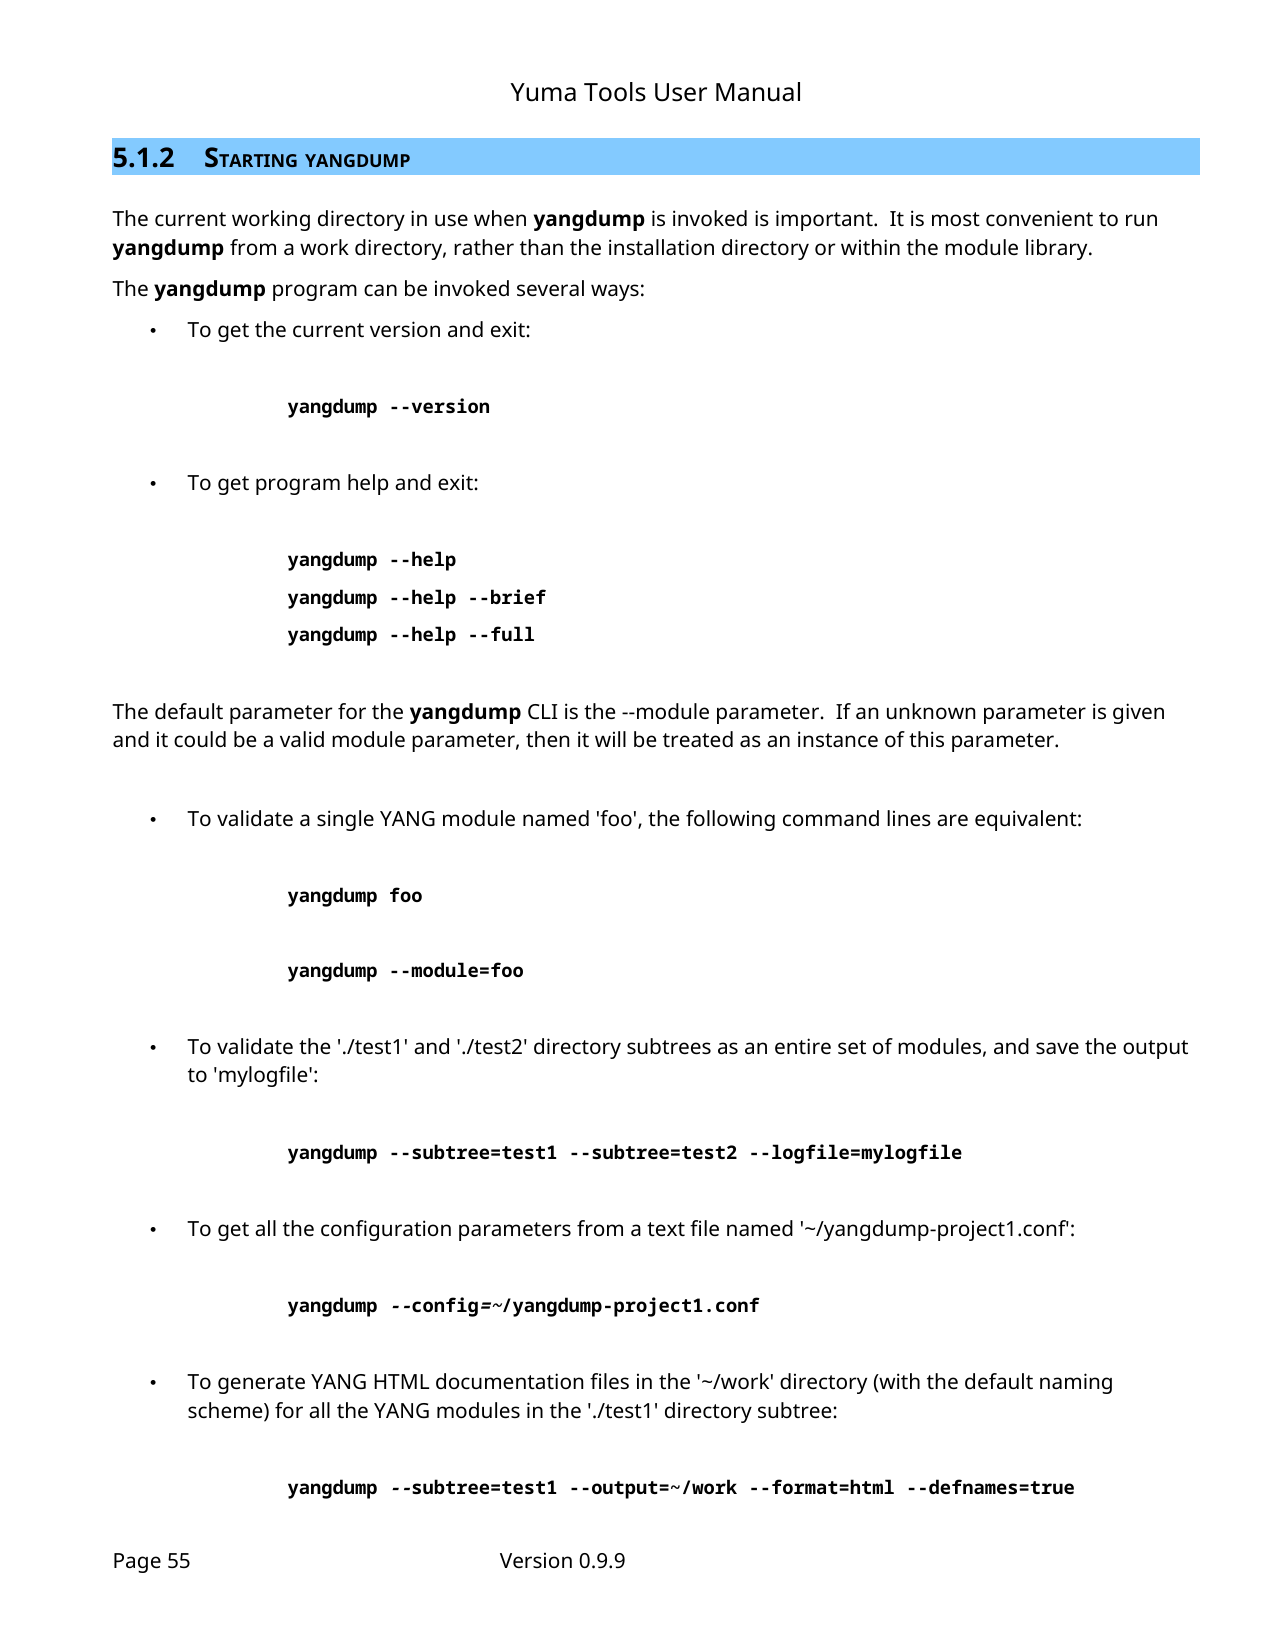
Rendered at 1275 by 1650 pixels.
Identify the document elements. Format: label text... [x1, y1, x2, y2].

text yangdump --subtree=test1 --output=~/work --format=html --defnames=true [139, 1474, 1200, 1500]
list To get all the configuration parameters from a text file named '~/yangdump-project1.conf': [150, 1214, 1200, 1242]
text yangdump --help [139, 547, 1200, 572]
list To generate YANG HTML documentation files in the '~/work' directory (with the default naming scheme) for all the YANG modules in the './test1' directory subtree: [150, 1367, 1200, 1424]
list To validate a single YANG module named 'foo', the following command lines are equivalent: [150, 804, 1200, 832]
list To validate the './test1' and './test2' directory subtrees as an entire set of modules, and save the output to 'mylogfile': [150, 1032, 1200, 1089]
text The default parameter for the yangdump CLI is the --module parameter. If an unknown parameter is given and it could be a valid module parameter, then it will be treated as an instance of this parameter. [112, 697, 1200, 754]
list To get the current version and exit: [150, 315, 1200, 343]
text yangdump --config=~/yangdump-project1.conf [139, 1292, 1200, 1318]
text yangdump --help --full [139, 622, 1200, 647]
text yangdump foo [139, 882, 1200, 908]
list To get program help and exit: [150, 468, 1200, 497]
text yangdump --help --brief [139, 584, 1200, 610]
text yangdump --subtree=test1 --subtree=test2 --logfile=mylogfile [139, 1139, 1200, 1164]
text yangdump --version [139, 393, 1200, 419]
text The current working directory in use when yangdump is invoked is important. It is most convenient to run yangdump from a work directory, rather than the installation directory or within the module library. [112, 204, 1200, 261]
subtitle Starting yangdump [112, 138, 1200, 175]
text yangdump --module=foo [139, 957, 1200, 983]
text The yangdump program can be invoked several ways: [112, 274, 1200, 302]
